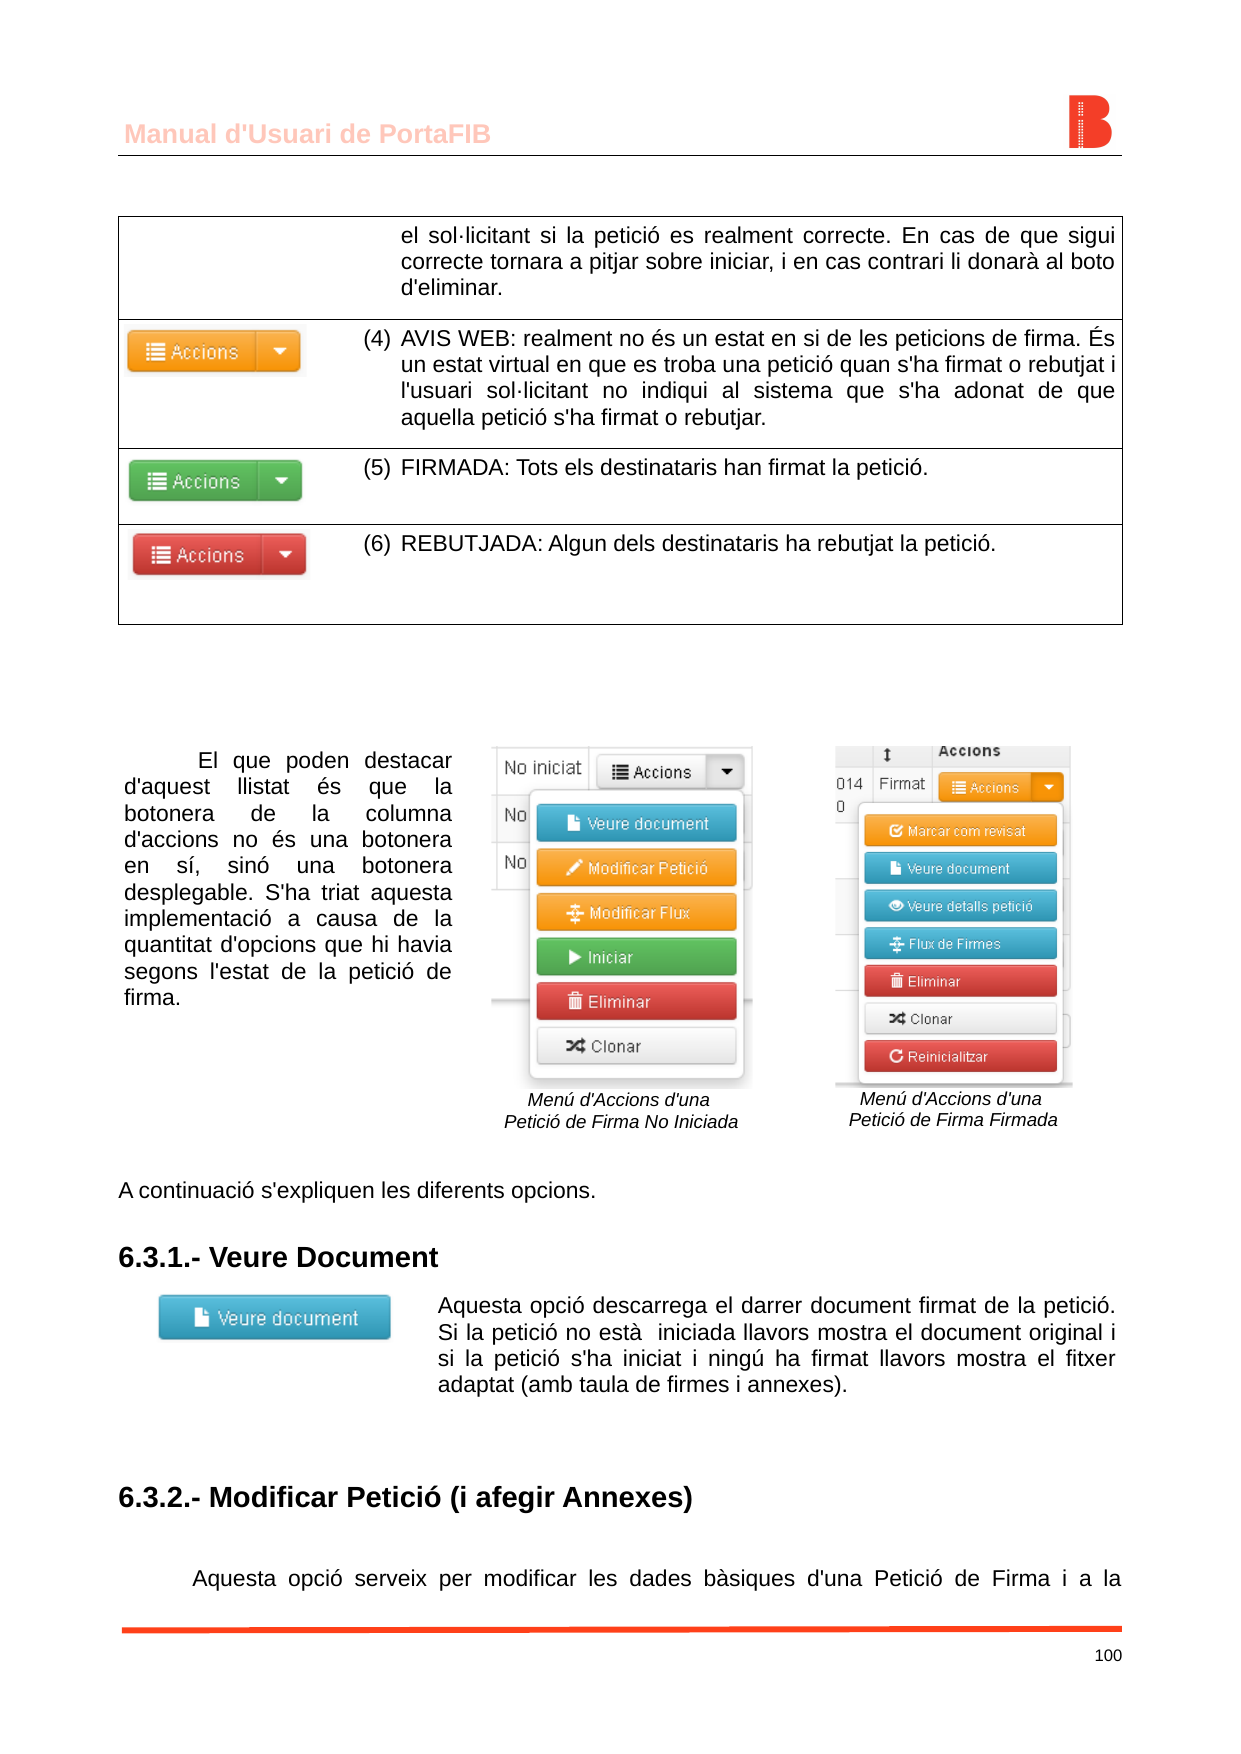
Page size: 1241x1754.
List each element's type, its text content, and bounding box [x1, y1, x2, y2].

text Aquesta opció serveix per modificar les dades bàsiques d'una Petició de Firma i a la [118, 1565, 1122, 1591]
table_cell el sol·licitant si la petició es realment correcte. En cas de que sigui correcte tornara a pitjar sobre iniciar, i en cas contrari li donarà al boto d'eliminar. [320, 217, 1122, 319]
table_cell FIRMADA: Tots els destinataris han firmat la petició. [320, 449, 1122, 524]
table_header [118, 1287, 432, 1416]
table_cell [119, 320, 320, 448]
subtitle Modificar Petició (i afegir Annexes) [118, 1480, 1122, 1513]
table_header Menú d'Accions d'una Petició de Firma Firmada [786, 741, 1122, 1138]
table_header Menú d'Accions d'una Petició de Firma No Iniciada [458, 741, 786, 1138]
picture [835, 746, 1073, 1088]
table_cell [119, 449, 320, 524]
table_cell AVIS WEB: realment no és un estat en si de les peticions de firma. És un estat virtual en que es troba una petició quan s'ha firmat o rebutjat i l'usuari sol·licitant no indiqui al sistema que s'ha adonat de que aquella petició s'ha firmat o rebutjar. [320, 320, 1122, 448]
picture [123, 454, 307, 506]
table_cell [119, 525, 320, 624]
picture [156, 1292, 394, 1343]
picture [1063, 94, 1117, 150]
picture [127, 529, 311, 580]
table_header Aquesta opció descarrega el darrer document firmat de la petició. Si la petició no està iniciada llavors mostra el document original i si la petició s'ha iniciat i ningú ha firmat llavors mostra el fitxer adaptat (amb taula de firmes i annexes). [432, 1287, 1122, 1416]
picture [491, 746, 753, 1089]
subtitle Veure Document [118, 1241, 1122, 1274]
table_header El que poden destacar d'aquest llistat és que la botonera de la columna d'accions no és una botonera en sí, sinó una botonera desplegable. S'ha triat aquesta implementació a causa de la quantitat d'opcions que hi havia segons l'estat de la petició de firma. [118, 741, 458, 1138]
table_cell REBUTJADA: Algun dels destinataris ha rebutjat la petició. [320, 525, 1122, 624]
text A continuació s'expliquen les diferents opcions. [118, 1177, 1122, 1203]
table_cell [119, 217, 320, 319]
picture [123, 324, 307, 377]
